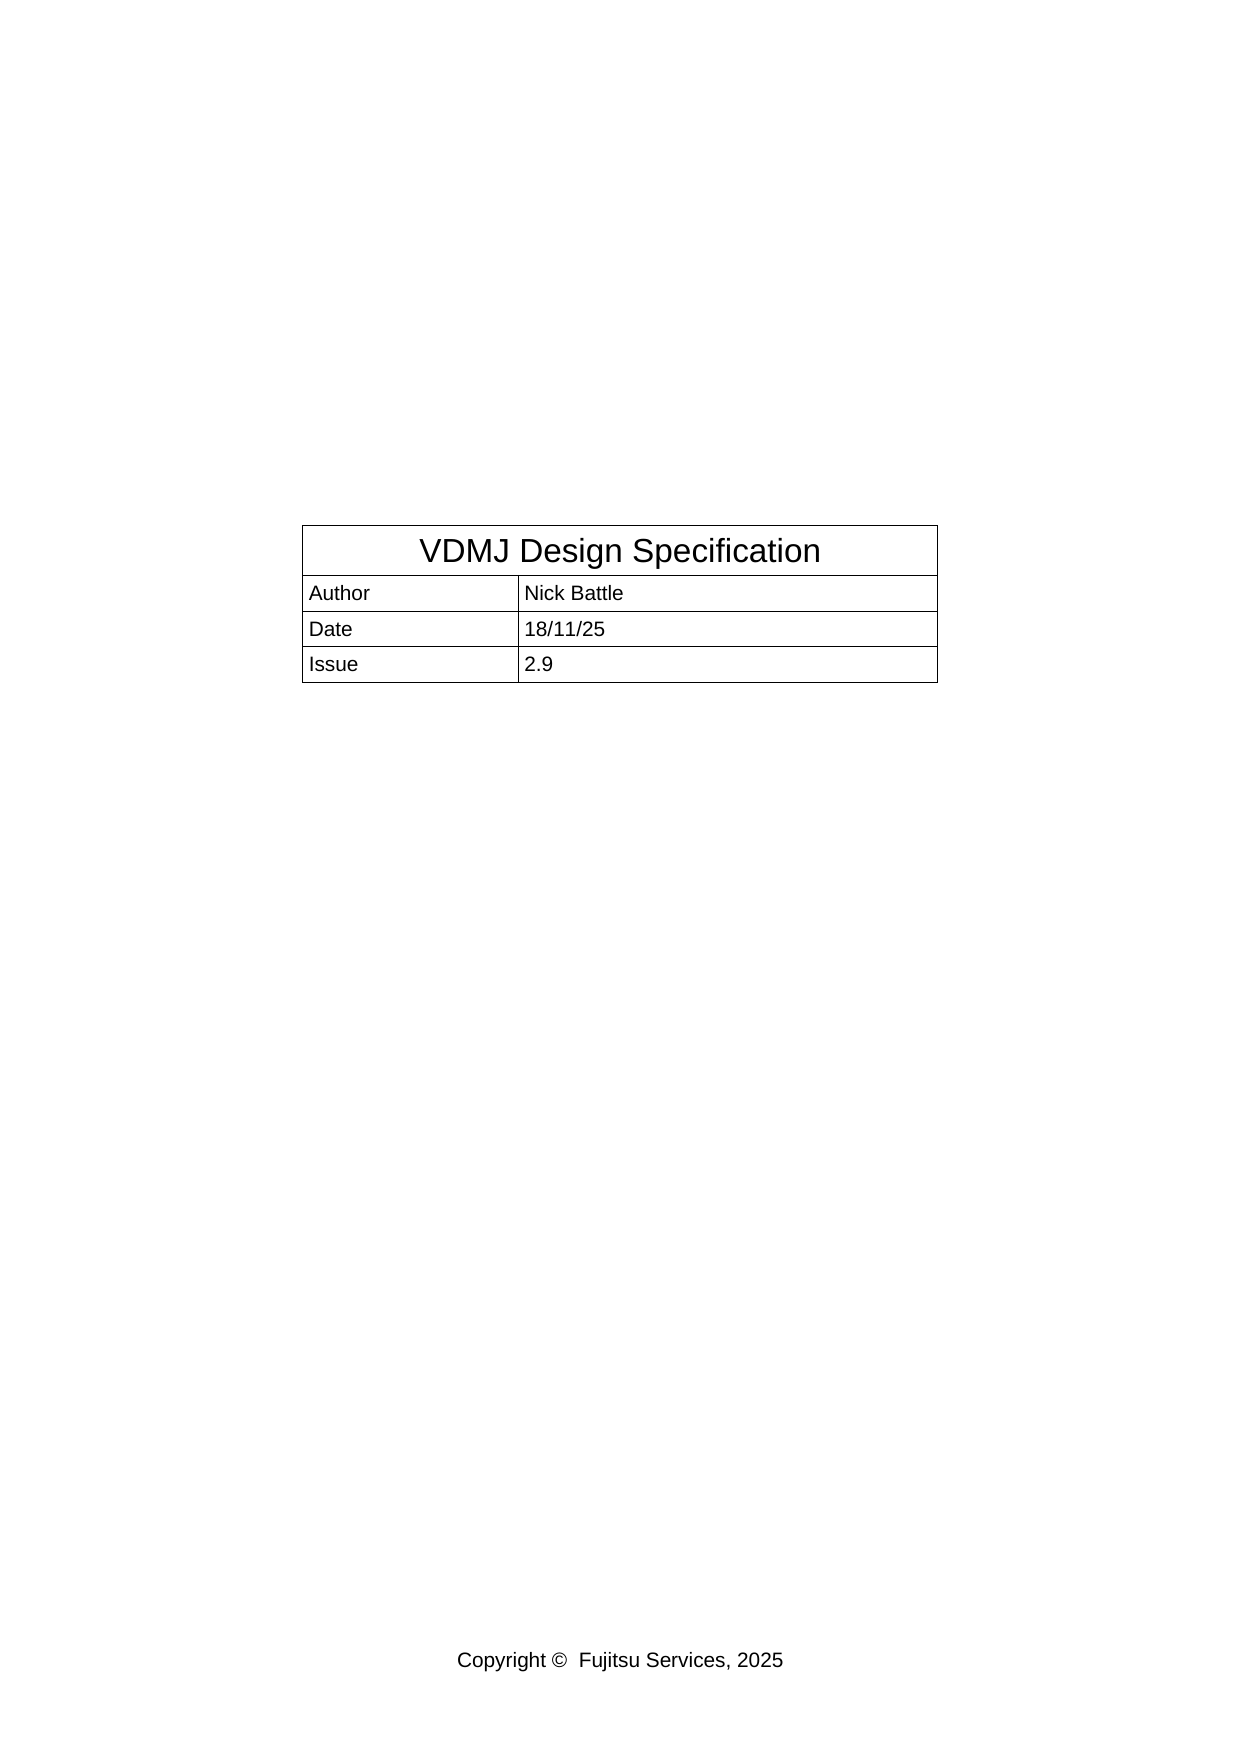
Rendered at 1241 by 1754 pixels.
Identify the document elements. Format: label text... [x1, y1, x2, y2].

table_cell 2.9 [519, 647, 937, 682]
table_cell Issue [303, 647, 518, 682]
table_header VDMJ Design Specification [303, 526, 937, 575]
table_cell 18/11/25 [519, 612, 937, 646]
table_cell Date [303, 612, 518, 646]
table_cell Nick Battle [519, 576, 937, 611]
table_cell Author [303, 576, 518, 611]
